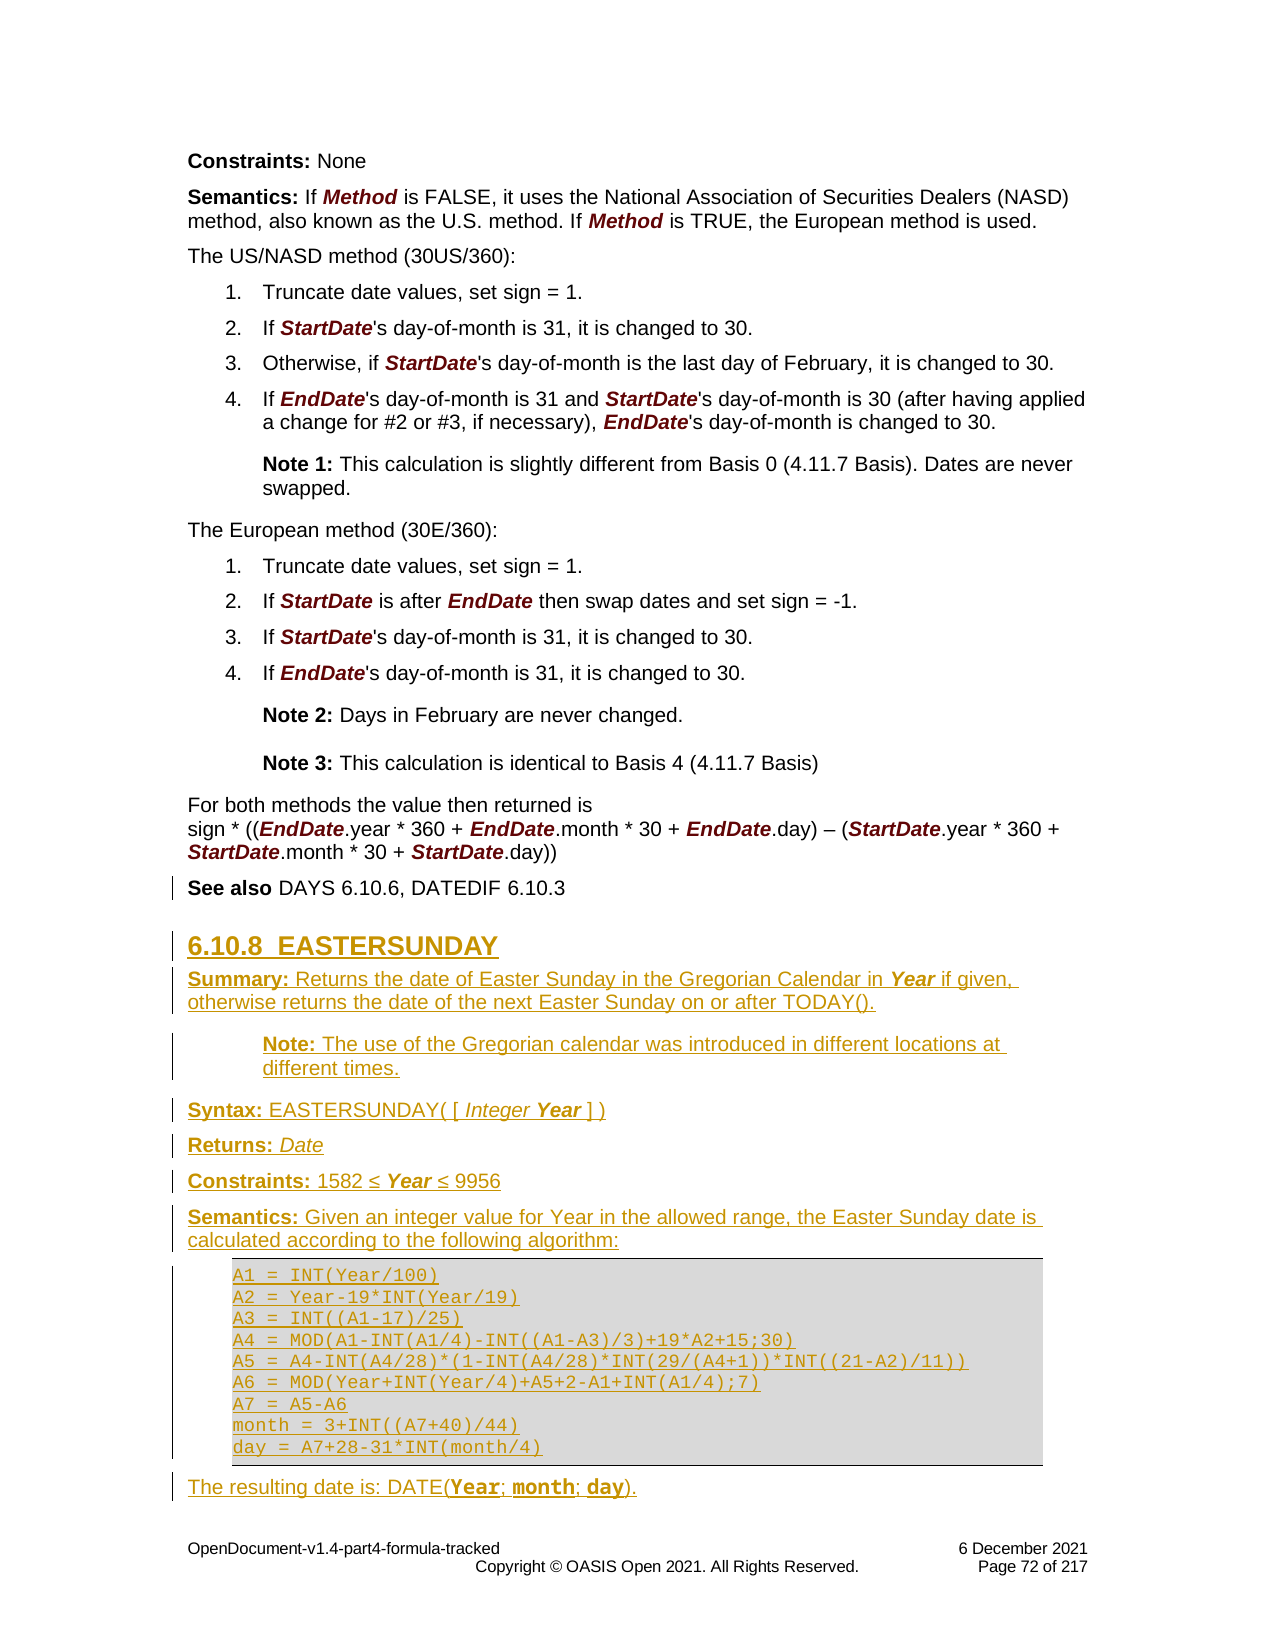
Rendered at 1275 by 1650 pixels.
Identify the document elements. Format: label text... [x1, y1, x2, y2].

list Truncate date values, set sign = 1. [225, 554, 1088, 578]
text Syntax: EASTERSUNDAY( [ Integer Year ] ) [187, 1098, 1088, 1122]
text Constraints: 1582 ≤ Year ≤ 9956 [187, 1169, 1088, 1193]
text A5 = A4-INT(A4/28)*(1-INT(A4/28)*INT(29/(A4+1))*INT((21-A2)/11)) [232, 1344, 1043, 1366]
text A3 = INT((A1-17)/25) [232, 1301, 1043, 1323]
list If StartDate's day-of-month is 31, it is changed to 30. [225, 625, 1088, 649]
text See also DAYS 6.10.6, DATEDIF 6.10.3 [187, 876, 1088, 900]
text The resulting date is: DATE(Year; month; day). [187, 1472, 1088, 1501]
text A6 = MOD(Year+INT(Year/4)+A5+2-A1+INT(A1/4);7) [232, 1366, 1043, 1387]
text A2 = Year-19*INT(Year/19) [232, 1280, 1043, 1301]
list If StartDate is after EndDate then swap dates and set sign = -1. [225, 590, 1088, 613]
text For both methods the value then returned is sign * ((EndDate.year * 360 + EndDate.month * 30 + EndDate.day) – (StartDate.year * 360 + StartDate.month * 30 + StartDate.day)) [187, 794, 1088, 864]
list If EndDate's day-of-month is 31 and StartDate's day-of-month is 30 (after having applied a change for #2 or #3, if necessary), EndDate's day-of-month is changed to 30. [225, 387, 1088, 434]
text day = A7+28-31*INT(month/4) [232, 1430, 1043, 1465]
text Returns: Date [187, 1134, 1088, 1157]
list Otherwise, if StartDate's day-of-month is the last day of February, it is changed to 30. [225, 352, 1088, 375]
text month = 3+INT((A7+40)/44) [232, 1408, 1043, 1430]
list Note 2: Days in February are never changed. [225, 703, 1088, 727]
list If EndDate's day-of-month is 31, it is changed to 30. [225, 661, 1088, 684]
text Semantics: Given an integer value for Year in the allowed range, the Easter Sunday date is calculated according to the following algorithm: [187, 1205, 1088, 1252]
list Truncate date values, set sign = 1. [225, 280, 1088, 304]
text Note: The use of the Gregorian calendar was introduced in different locations at different times. [262, 1033, 1013, 1080]
text A4 = MOD(A1-INT(A1/4)-INT((A1-A3)/3)+19*A2+15;30) [232, 1323, 1043, 1344]
list If StartDate's day-of-month is 31, it is changed to 30. [225, 316, 1088, 339]
text A7 = A5-A6 [232, 1387, 1043, 1408]
subtitle EASTERSUNDAY [187, 931, 1088, 961]
text The European method (30E/360): [187, 518, 1088, 542]
text Constraints: None [187, 150, 1088, 173]
list Note 3: This calculation is identical to Basis 4 (4.11.7 Basis) [225, 752, 1088, 775]
text The US/NASD method (30US/360): [187, 245, 1088, 268]
list Note 1: This calculation is slightly different from Basis 0 (4.11.7 Basis). Dates are never swapped. [225, 453, 1088, 500]
text Summary: Returns the date of Easter Sunday in the Gregorian Calendar in Year if given, otherwise returns the date of the next Easter Sunday on or after TODAY(). [187, 967, 1088, 1014]
text Semantics: If Method is FALSE, it uses the National Association of Securities Dealers (NASD) method, also known as the U.S. method. If Method is TRUE, the European method is used. [187, 186, 1088, 233]
text A1 = INT(Year/100) [232, 1259, 1043, 1280]
